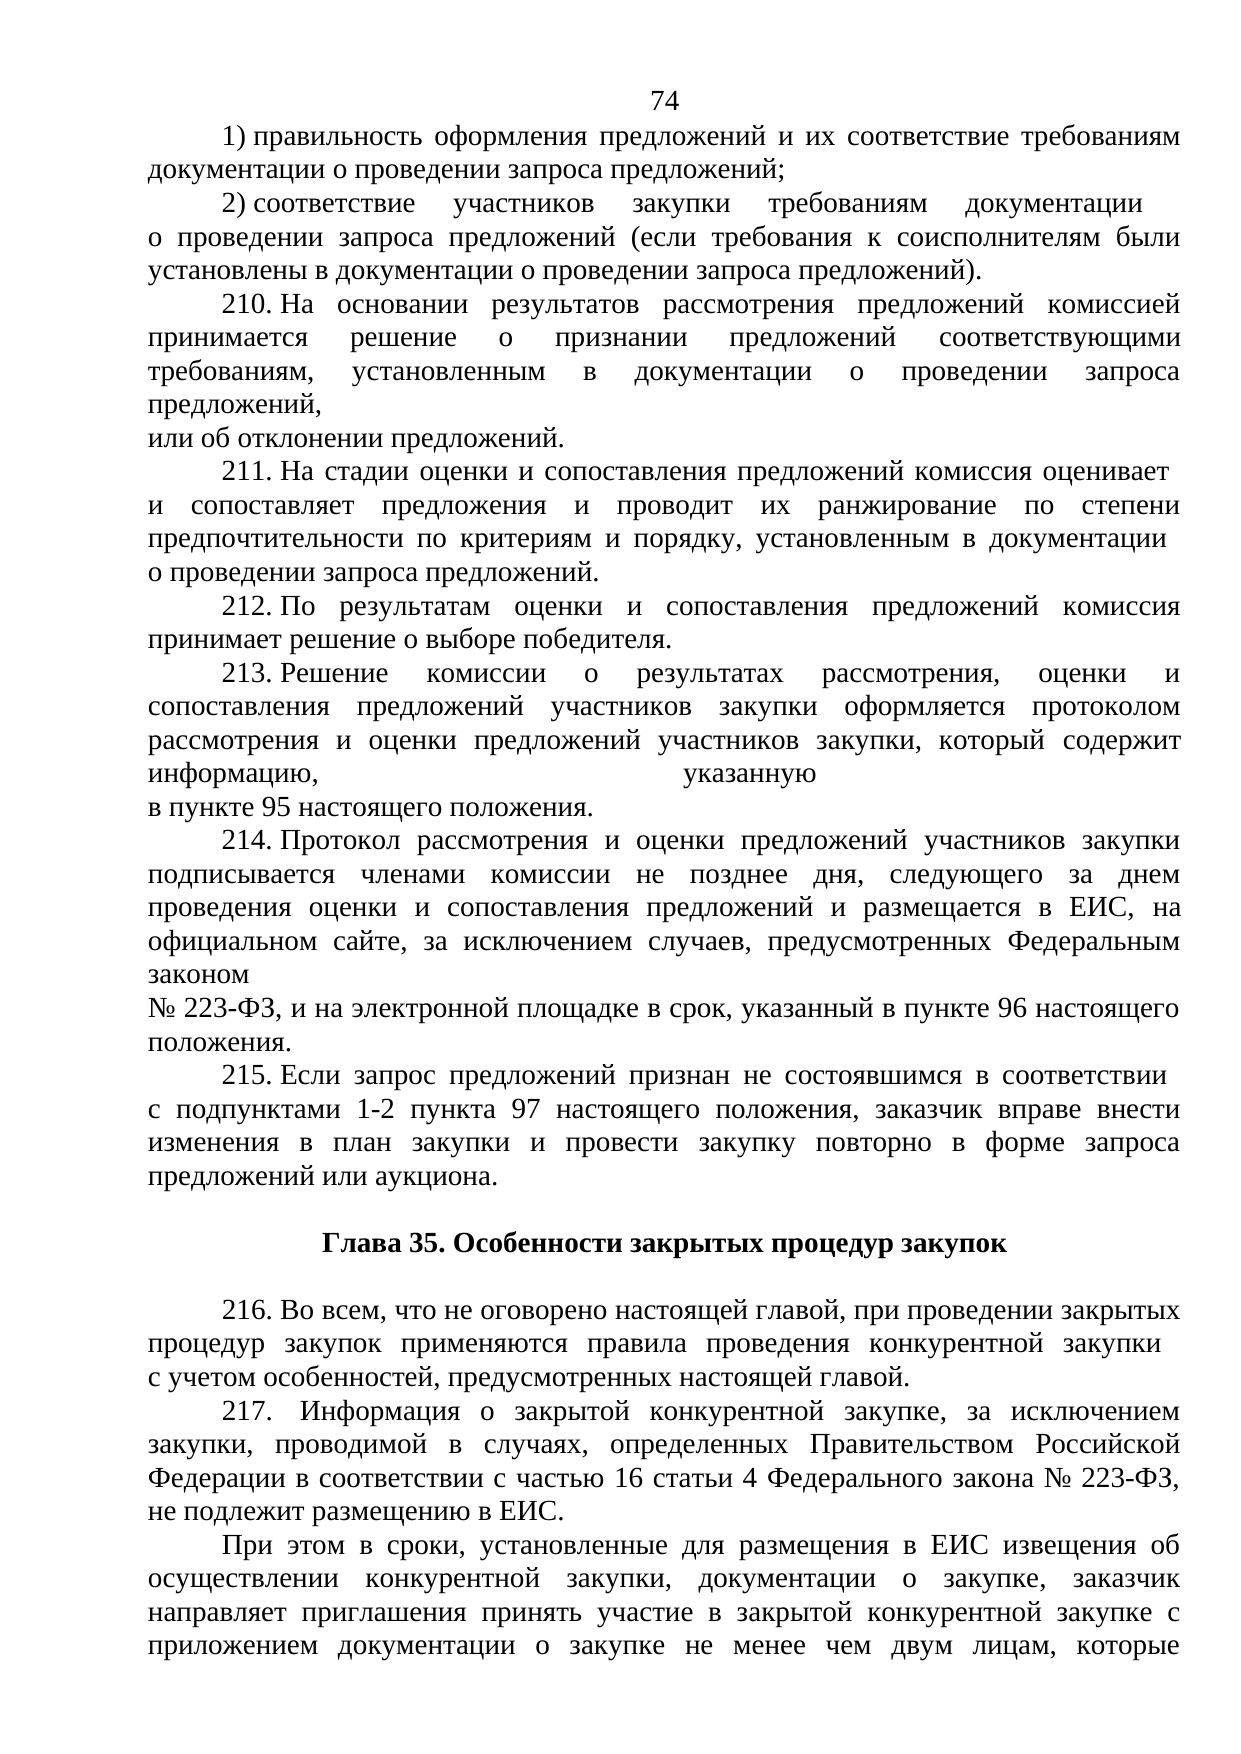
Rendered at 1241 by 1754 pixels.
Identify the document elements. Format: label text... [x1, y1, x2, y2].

text 217. Информация о закрытой конкурентной закупке, за исключением закупки, проводимой в случаях, определенных Правительством Российской Федерации в соответствии с частью 16 статьи 4 Федерального закона № 223-ФЗ, не подлежит размещению в ЕИС. [148, 1393, 1181, 1527]
text Глава 35. Особенности закрытых процедур закупок [148, 1225, 1181, 1258]
text 214. Протокол рассмотрения и оценки предложений участников закупки подписывается членами комиссии не позднее дня, следующего за днем проведения оценки и сопоставления предложений и размещается в ЕИС, на официальном сайте, за исключением случаев, предусмотренных Федеральным законом № 223-ФЗ, и на электронной площадке в срок, указанный в пункте 96 настоящего положения. [148, 822, 1181, 1057]
text 210. На основании результатов рассмотрения предложений комиссией принимается решение о признании предложений соответствующими требованиям, установленным в документации о проведении запроса предложений, или об отклонении предложений. [148, 286, 1181, 453]
text 212. По результатам оценки и сопоставления предложений комиссия принимает решение о выборе победителя. [148, 588, 1181, 655]
text 216. Во всем, что не оговорено настоящей главой, при проведении закрытых процедур закупок применяются правила проведения конкурентной закупки с учетом особенностей, предусмотренных настоящей главой. [148, 1292, 1181, 1393]
text 2) соответствие участников закупки требованиям документации о проведении запроса предложений (если требования к соисполнителям были установлены в документации о проведении запроса предложений). [148, 185, 1181, 286]
text 215. Если запрос предложений признан не состоявшимся в соответствии с подпунктами 1-2 пункта 97 настоящего положения, заказчик вправе внести изменения в план закупки и провести закупку повторно в форме запроса предложений или аукциона. [148, 1057, 1181, 1191]
text При этом в сроки, установленные для размещения в ЕИС извещения об осуществлении конкурентной закупки, документации о закупке, заказчик направляет приглашения принять участие в закрытой конкурентной закупке с приложением документации о закупке не менее чем двум лицам, которые [148, 1527, 1181, 1661]
text 213. Решение комиссии о результатах рассмотрения, оценки и сопоставления предложений участников закупки оформляется протоколом рассмотрения и оценки предложений участников закупки, который содержит информацию, указанную в пункте 95 настоящего положения. [148, 655, 1181, 822]
text 1) правильность оформления предложений и их соответствие требованиям документации о проведении запроса предложений; [148, 118, 1181, 185]
text 211. На стадии оценки и сопоставления предложений комиссия оценивает и сопоставляет предложения и проводит их ранжирование по степени предпочтительности по критериям и порядку, установленным в документации о проведении запроса предложений. [148, 453, 1181, 588]
